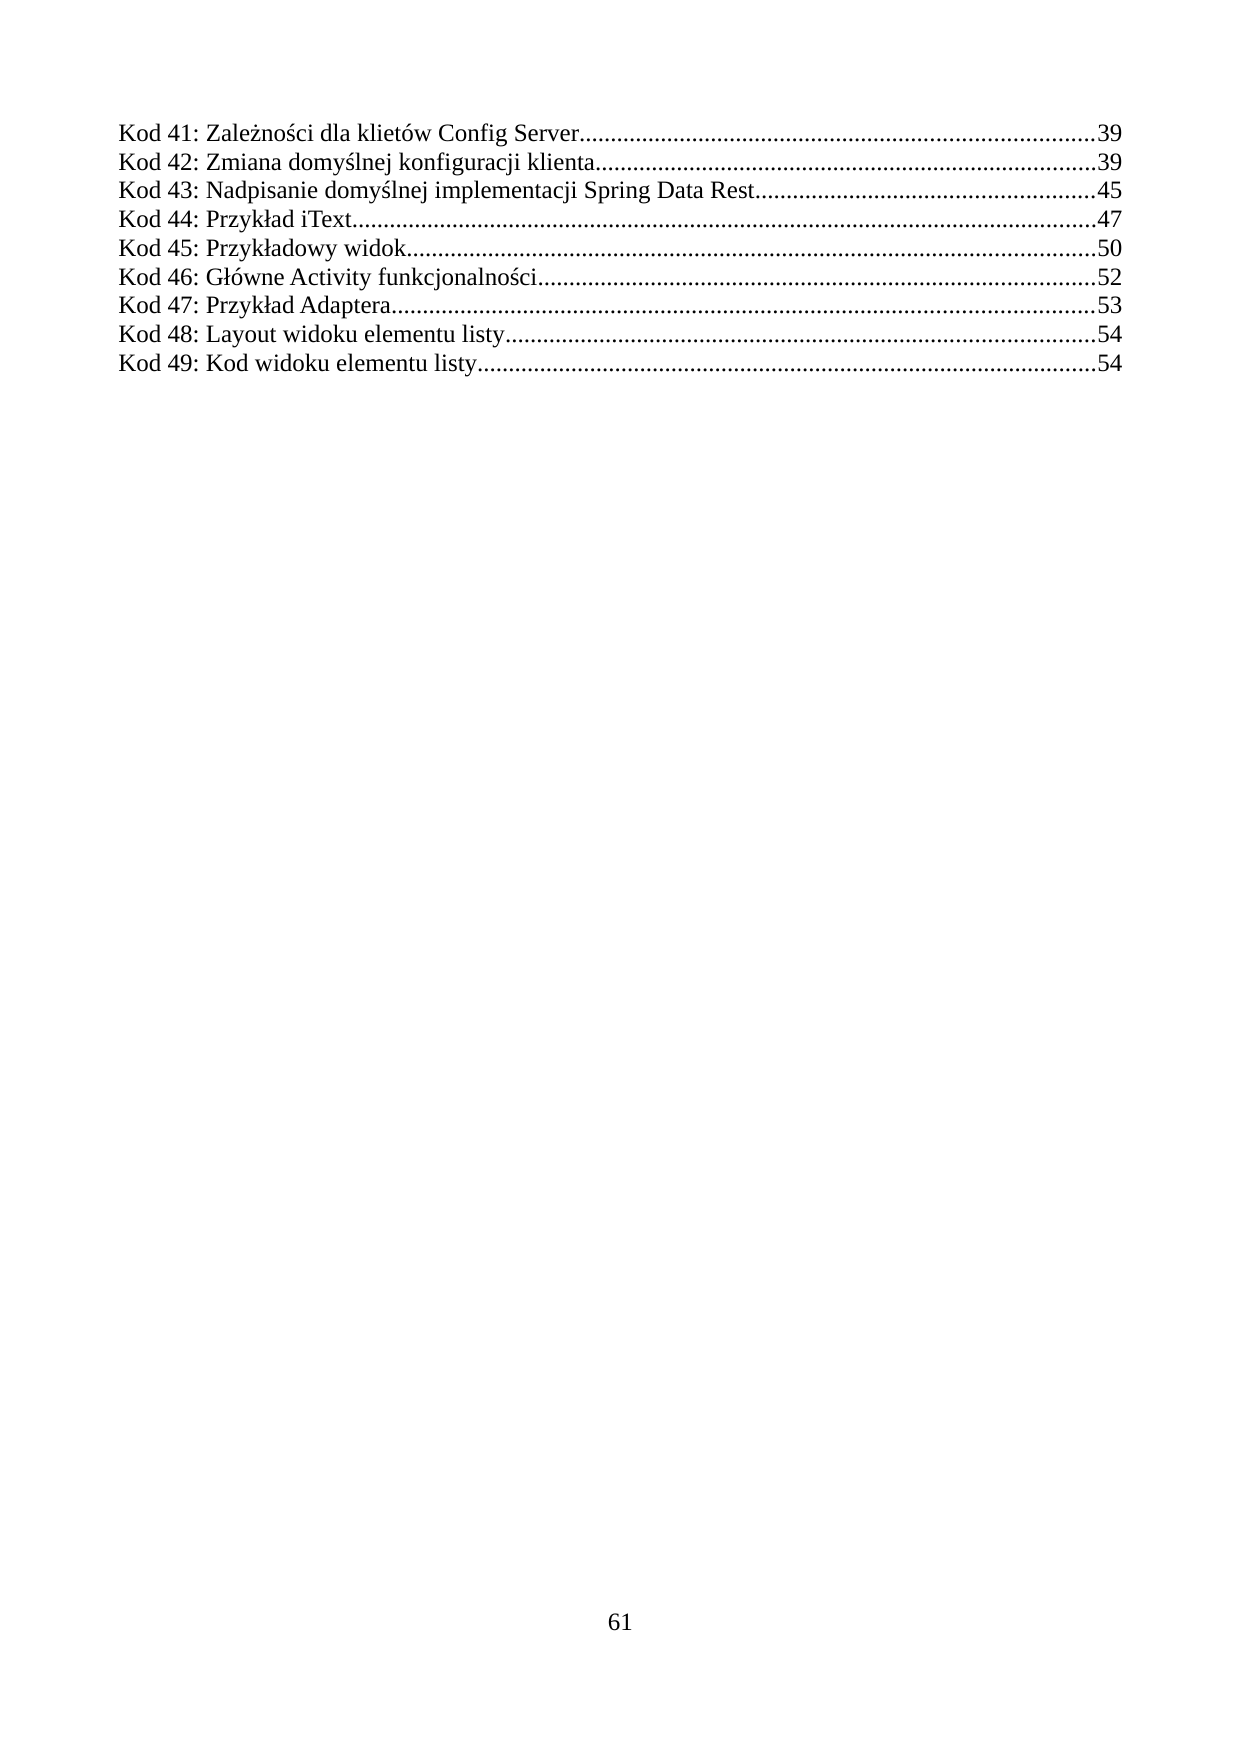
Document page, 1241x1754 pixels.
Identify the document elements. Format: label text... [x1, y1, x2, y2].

text Kod 43: Nadpisanie domyślnej implementacji Spring Data Rest 45 [118, 176, 1122, 204]
text Kod 47: Przykład Adaptera 53 [118, 291, 1122, 319]
text Kod 49: Kod widoku elementu listy 54 [118, 348, 1122, 377]
text Kod 45: Przykładowy widok 50 [118, 233, 1122, 262]
text Kod 41: Zależności dla klietów Config Server 39 [118, 118, 1122, 147]
text Kod 46: Główne Activity funkcjonalności 52 [118, 262, 1122, 291]
text Kod 42: Zmiana domyślnej konfiguracji klienta 39 [118, 147, 1122, 176]
text Kod 48: Layout widoku elementu listy 54 [118, 319, 1122, 348]
text Kod 44: Przykład iText 47 [118, 204, 1122, 233]
